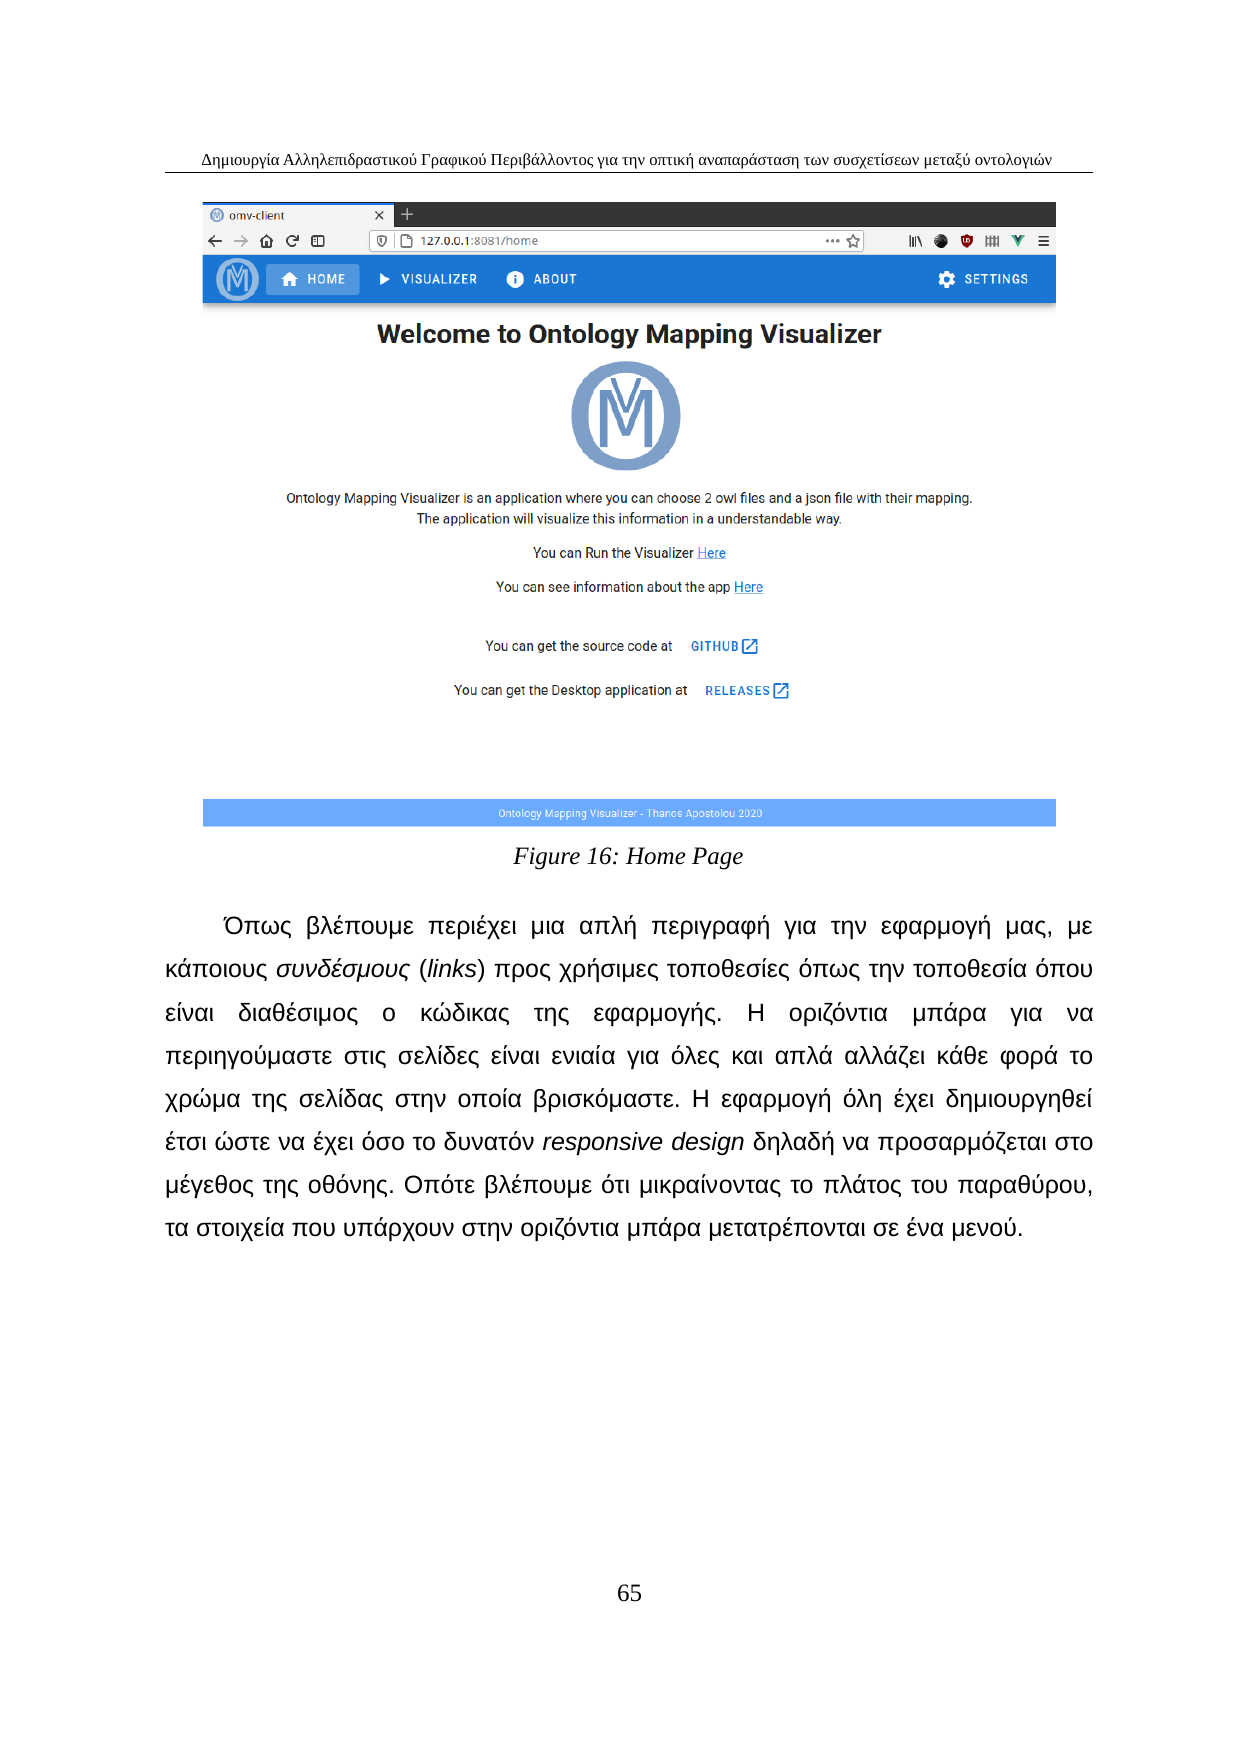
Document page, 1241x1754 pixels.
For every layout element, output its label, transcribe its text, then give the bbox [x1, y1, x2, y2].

picture [202, 202, 1056, 827]
text Όπως βλέπουμε περιέχει μια απλή περιγραφή για την εφαρμογή μας, με κάποιους συνδέσμους (links) προς χρήσιμες τοποθεσίες όπως την τοποθεσία όπου είναι διαθέσιμος ο κώδικας της εφαρμογής. Η οριζόντια μπάρα για να περιηγούμαστε στις σελίδες είναι ενιαία για όλες και απλά αλλάζει κάθε φορά το χρώμα της σελίδας στην οποία βρισκόμαστε. Η εφαρμογή όλη έχει δημιουργηθεί έτσι ώστε να έχει όσο το δυνατόν responsive design δηλαδή να προσαρμόζεται στο μέγεθος της οθόνης. Οπότε βλέπουμε ότι μικραίνοντας το πλάτος του παραθύρου, τα στοιχεία που υπάρχουν στην οριζόντια μπάρα μετατρέπονται σε ένα μενού. [165, 911, 1093, 1242]
text Figure 16: Home Page [241, 827, 1018, 870]
